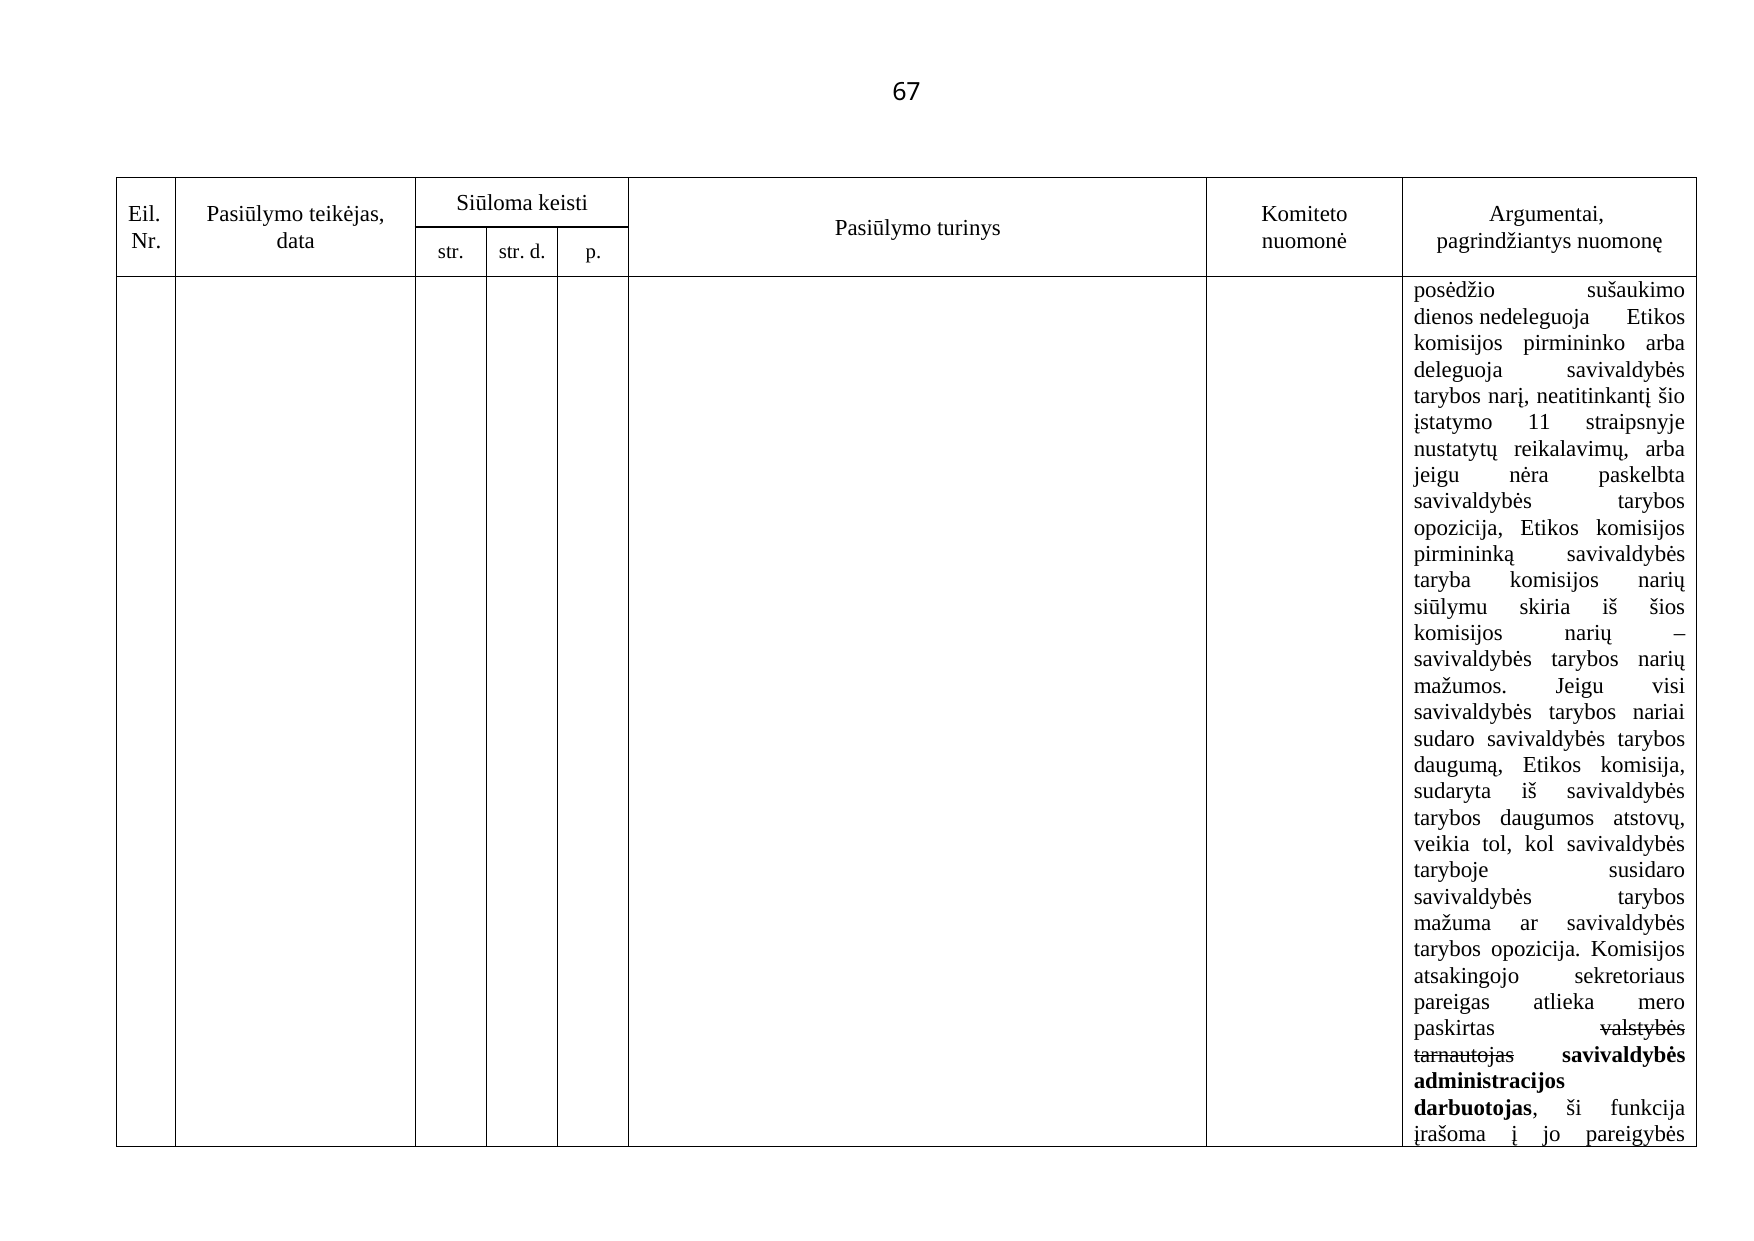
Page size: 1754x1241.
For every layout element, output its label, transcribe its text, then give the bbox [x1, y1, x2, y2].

table_cell [487, 277, 557, 1146]
table_header Argumentai, pagrindžiantys nuomonę [1403, 178, 1696, 276]
table_cell [558, 277, 628, 1146]
table_cell p. [558, 228, 628, 276]
table_cell str. [416, 228, 486, 276]
table_cell posėdžio sušaukimo dienos nedeleguoja Etikos komisijos pirmininko arba deleguoja savivaldybės tarybos narį, neatitinkantį šio įstatymo 11 straipsnyje nustatytų reikalavimų, arba jeigu nėra paskelbta savivaldybės tarybos opozicija, Etikos komisijos pirmininką savivaldybės taryba komisijos narių siūlymu skiria iš šios komisijos narių – savivaldybės tarybos narių mažumos. Jeigu visi savivaldybės tarybos nariai sudaro savivaldybės tarybos daugumą, Etikos komisija, sudaryta iš savivaldybės tarybos daugumos atstovų, veikia tol, kol savivaldybės taryboje susidaro savivaldybės tarybos mažuma ar savivaldybės tarybos opozicija. Komisijos atsakingojo sekretoriaus pareigas atlieka mero paskirtas valstybės tarnautojas savivaldybės administracijos darbuotojas, ši funkcija įrašoma į jo pareigybės [1403, 277, 1696, 1146]
table_cell [629, 277, 1206, 1146]
table_header Komiteto nuomonė [1207, 178, 1402, 276]
table_cell str. d. [487, 228, 557, 276]
table_header Pasiūlymo turinys [629, 178, 1206, 276]
table_header Eil. Nr. [117, 178, 175, 276]
table_cell [117, 277, 175, 1146]
table_header Pasiūlymo teikėjas, data [176, 178, 415, 276]
table_cell [1207, 277, 1402, 1146]
table_cell [416, 277, 486, 1146]
table_header Siūloma keisti [416, 178, 628, 226]
table_cell [176, 277, 415, 1146]
